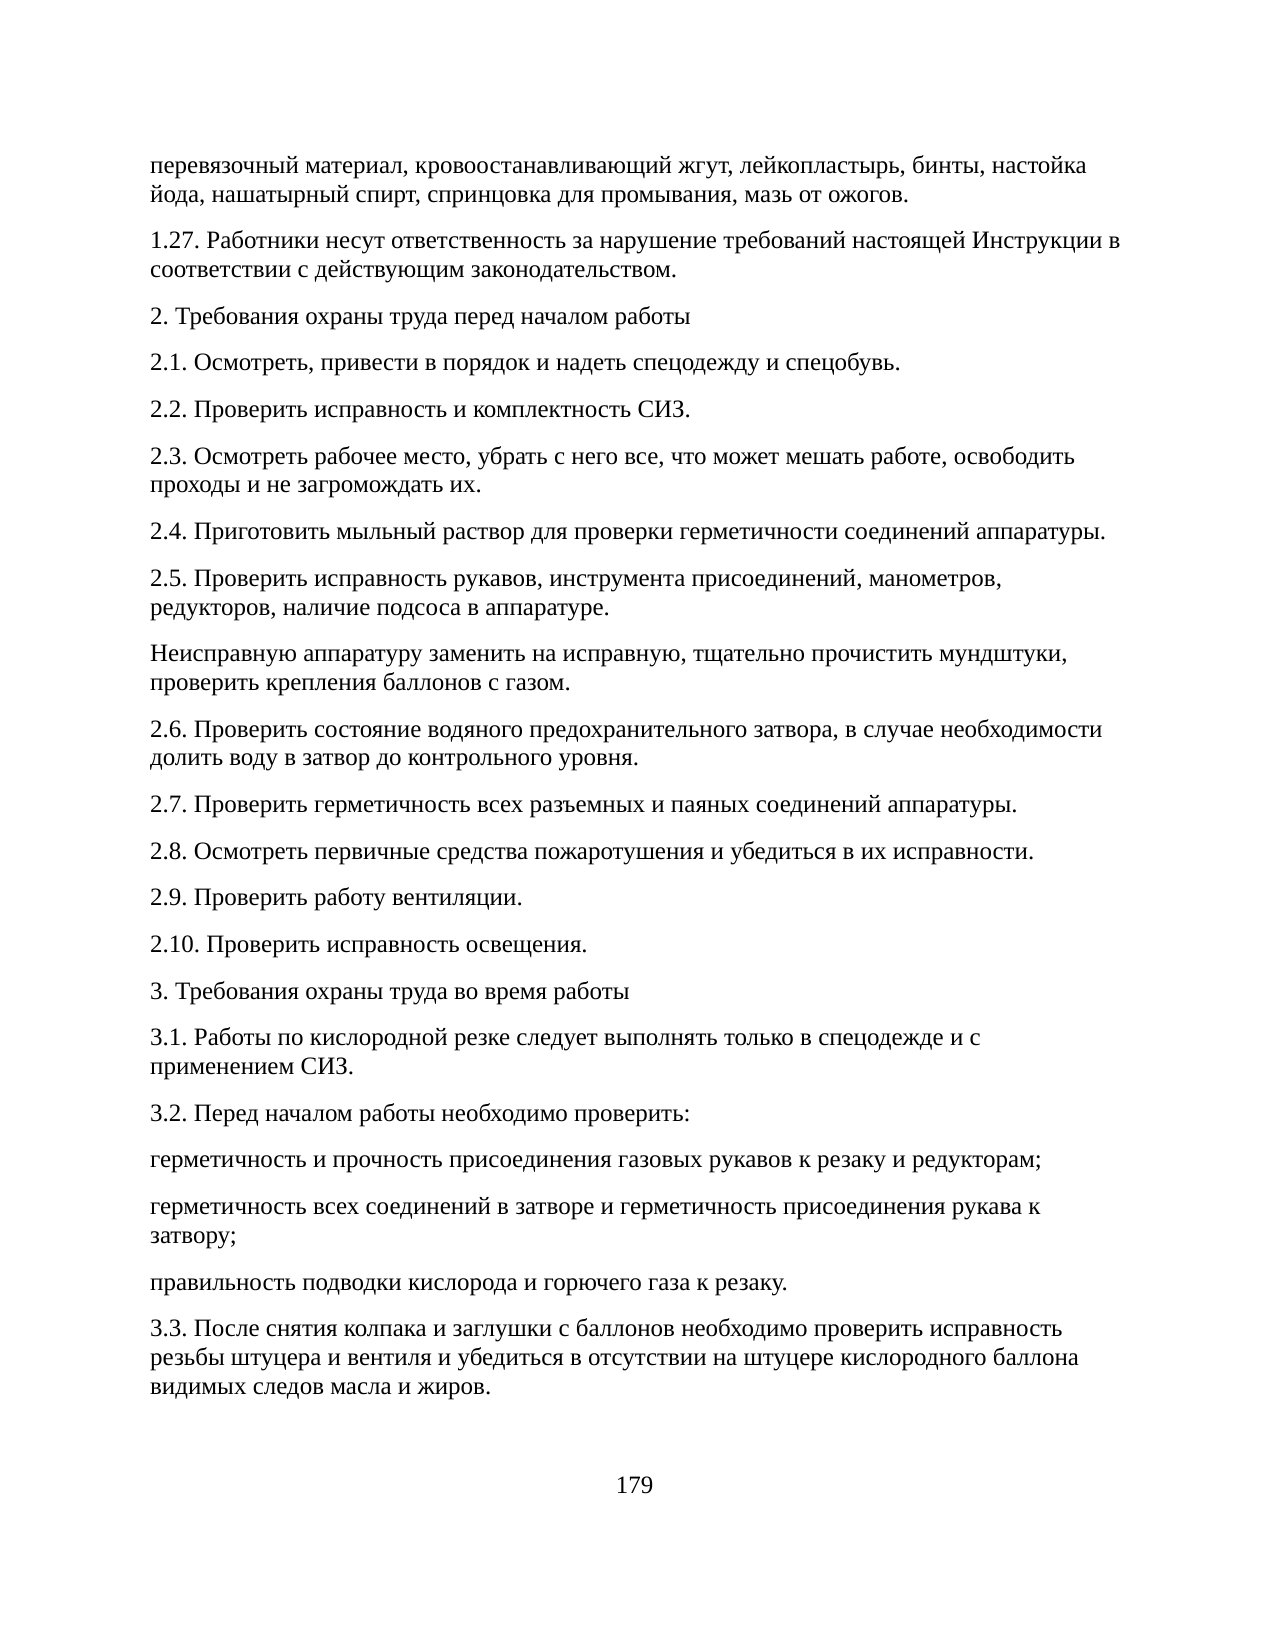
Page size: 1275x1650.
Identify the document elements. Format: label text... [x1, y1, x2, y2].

text 2.6. Проверить состояние водяного предохранительного затвора, в случае необходимости долить воду в затвор до контрольного уровня. [150, 714, 1125, 771]
text Неисправную аппаратуру заменить на исправную, тщательно прочистить мундштуки, проверить крепления баллонов с газом. [150, 638, 1125, 696]
text правильность подводки кислорода и горючего газа к резаку. [150, 1267, 1125, 1295]
text перевязочный материал, кровоостанавливающий жгут, лейкопластырь, бинты, настойка йода, нашатырный спирт, спринцовка для промывания, мазь от ожогов. [150, 150, 1125, 207]
text 2. Требования охраны труда перед началом работы [150, 301, 1125, 329]
text 2.1. Осмотреть, привести в порядок и надеть спецодежду и спецобувь. [150, 347, 1125, 376]
text 2.7. Проверить герметичность всех разъемных и паяных соединений аппаратуры. [150, 789, 1125, 818]
text 3.3. После снятия колпака и заглушки с баллонов необходимо проверить исправность резьбы штуцера и вентиля и убедиться в отсутствии на штуцере кислородного баллона видимых следов масла и жиров. [150, 1313, 1125, 1399]
text 1.27. Работники несут ответственность за нарушение требований настоящей Инструкции в соответствии с действующим законодательством. [150, 225, 1125, 283]
text 3.2. Перед началом работы необходимо проверить: [150, 1098, 1125, 1127]
text герметичность и прочность присоединения газовых рукавов к резаку и редукторам; [150, 1144, 1125, 1173]
text герметичность всех соединений в затворе и герметичность присоединения рукава к затвору; [150, 1191, 1125, 1249]
text 2.10. Проверить исправность освещения. [150, 929, 1125, 958]
text 2.4. Приготовить мыльный раствор для проверки герметичности соединений аппаратуры. [150, 516, 1125, 545]
text 2.5. Проверить исправность рукавов, инструмента присоединений, манометров, редукторов, наличие подсоса в аппаратуре. [150, 563, 1125, 620]
text 3. Требования охраны труда во время работы [150, 976, 1125, 1004]
text 2.8. Осмотреть первичные средства пожаротушения и убедиться в их исправности. [150, 836, 1125, 864]
text 2.3. Осмотреть рабочее место, убрать с него все, что может мешать работе, освободить проходы и не загромождать их. [150, 441, 1125, 498]
text 2.2. Проверить исправность и комплектность СИЗ. [150, 394, 1125, 423]
text 2.9. Проверить работу вентиляции. [150, 882, 1125, 911]
text 3.1. Работы по кислородной резке следует выполнять только в спецодежде и с применением СИЗ. [150, 1022, 1125, 1080]
